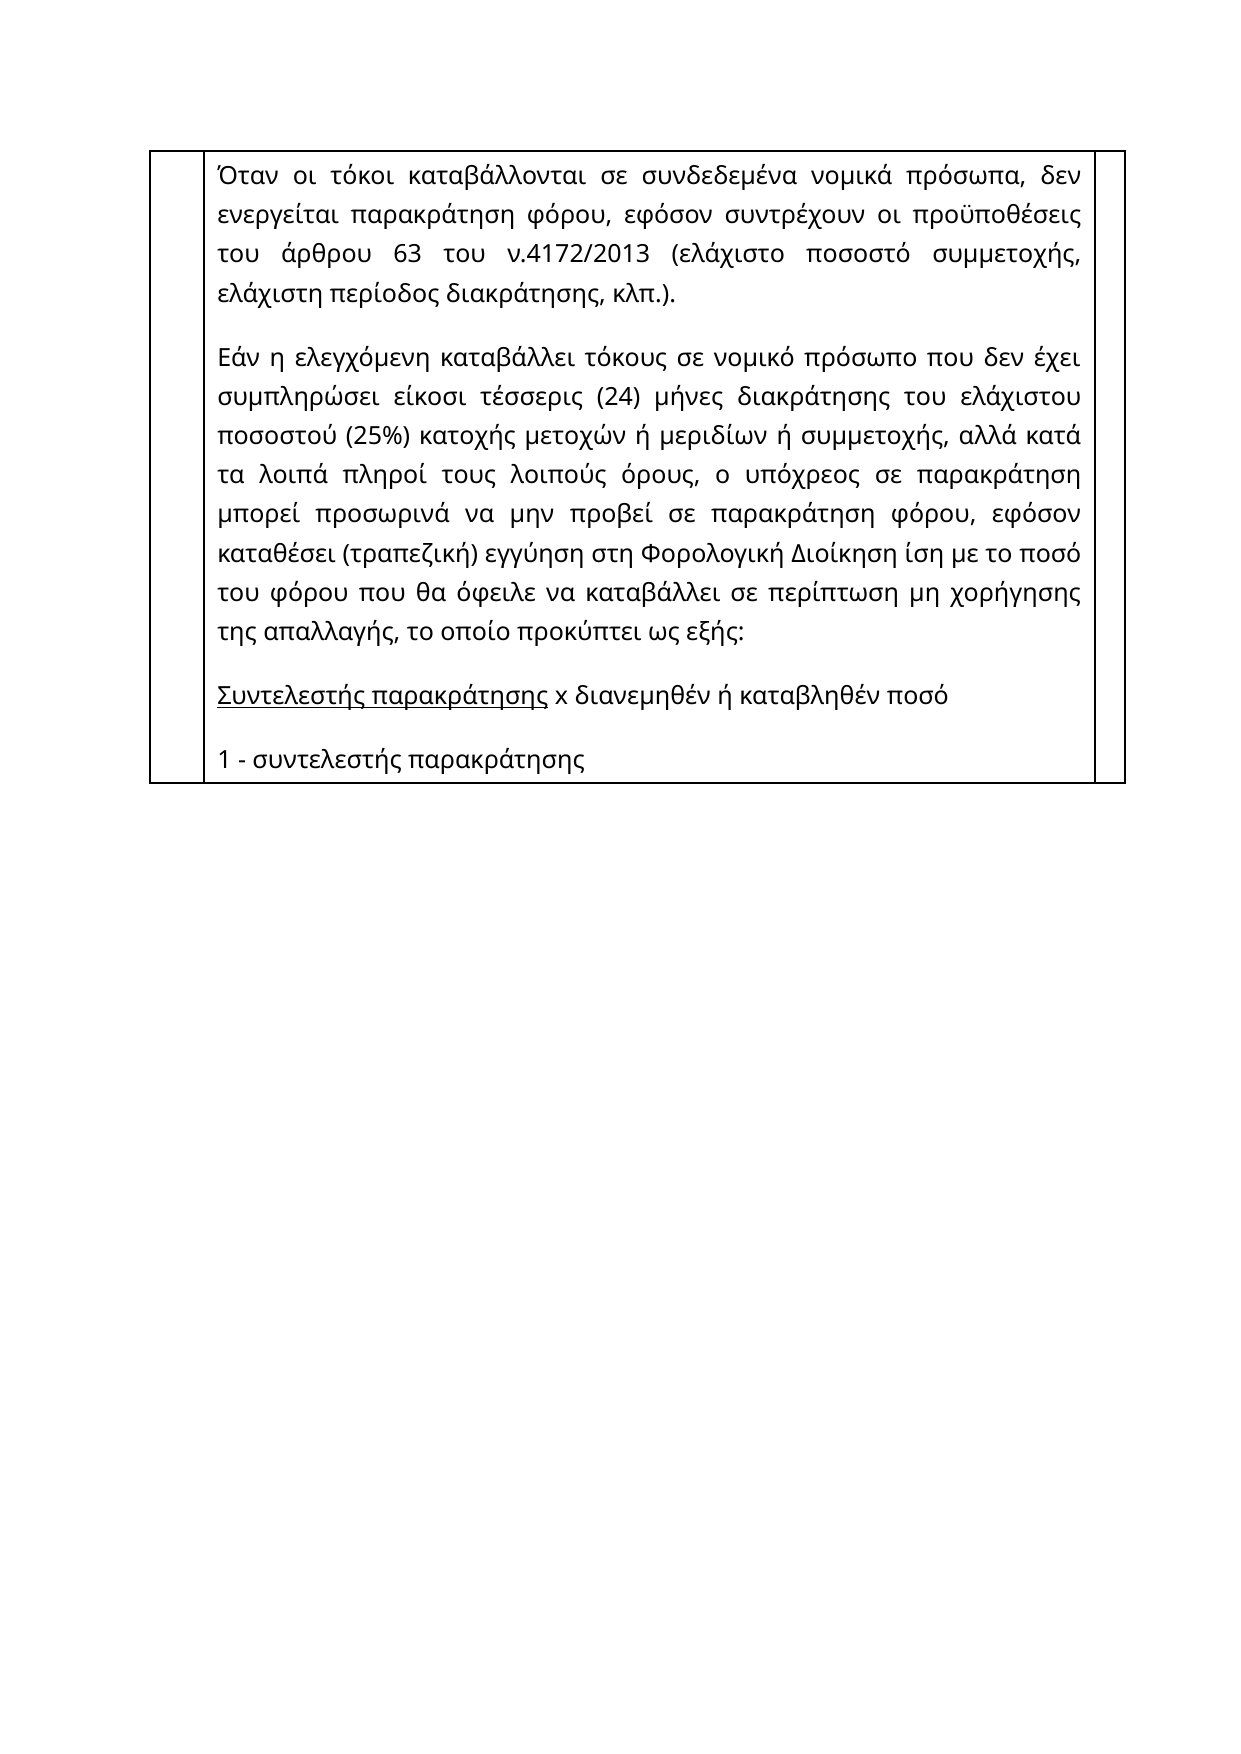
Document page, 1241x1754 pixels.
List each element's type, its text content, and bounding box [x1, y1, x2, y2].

table_header [1096, 152, 1124, 782]
table_header [151, 152, 203, 782]
table_header Όταν οι τόκοι καταβάλλονται σε συνδεδεμένα νομικά πρόσωπα, δεν ενεργείται παρακράτηση φόρου, εφόσον συντρέχουν οι προϋποθέσεις του άρθρου 63 του ν.4172/2013 (ελάχιστο ποσοστό συμμετοχής, ελάχιστη περίοδος διακράτησης, κλπ.). Εάν η ελεγχόμενη καταβάλλει τόκους σε νομικό πρόσωπο που δεν έχει συμπληρώσει είκοσι τέσσερις (24) μήνες διακράτησης του ελάχιστου ποσοστού (25%) κατοχής μετοχών ή μεριδίων ή συμμετοχής, αλλά κατά τα λοιπά πληροί τους λοιπούς όρους, ο υπόχρεος σε παρακράτηση μπορεί προσωρινά να μην προβεί σε παρακράτηση φόρου, εφόσον καταθέσει (τραπεζική) εγγύηση στη Φορολογική Διοίκηση ίση με το ποσό του φόρου που θα όφειλε να καταβάλλει σε περίπτωση μη χορήγησης της απαλλαγής, το οποίο προκύπτει ως εξής: Συντελεστής παρακράτησης x διανεμηθέν ή καταβληθέν ποσό 1 - συντελεστής παρακράτησης [205, 152, 1094, 782]
